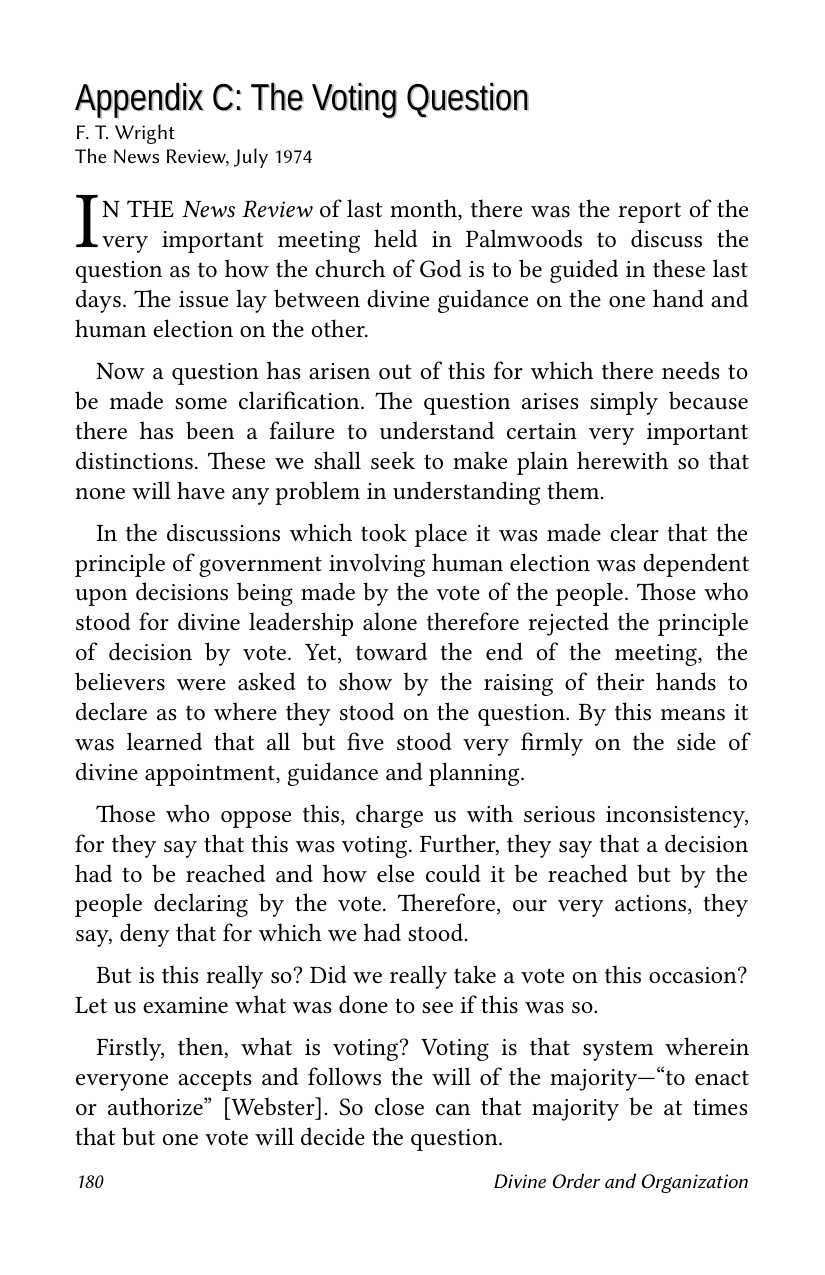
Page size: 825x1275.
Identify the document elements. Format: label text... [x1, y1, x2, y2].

text IN THE News Review of last month, there was the report of the very important meeting held in Palmwoods to discuss the question as to how the church of God is to be guided in these last days. The issue lay between divine guidance on the one hand and human election on the other. [75, 196, 750, 344]
text F. T. Wright [75, 121, 750, 145]
text But is this really so? Did we really take a vote on this occasion? Let us examine what was done to see if this was so. [75, 961, 750, 1020]
text In the discussions which took place it was made clear that the principle of government involving human election was dependent upon decisions being made by the vote of the people. Those who stood for divine leadership alone therefore rejected the principle of decision by vote. Yet, toward the end of the meeting, the believers were asked to show by the raising of their hands to declare as to where they stood on the question. By this means it was learned that all but five stood very firmly on the side of divine appointment, guidance and planning. [75, 519, 750, 786]
text The News Review, July 1974 [75, 145, 750, 168]
text Now a question has arisen out of this for which there needs to be made some clarification. The question arises simply because there has been a failure to understand certain very important distinctions. These we shall seek to make plain herewith so that none will have any problem in understanding them. [75, 357, 750, 505]
text Those who oppose this, charge us with serious inconsistency, for they say that this was voting. Further, they say that a decision had to be reached and how else could it be reached but by the people declaring by the vote. Therefore, our very actions, they say, deny that for which we had stood. [75, 800, 750, 948]
text Firstly, then, what is voting? Voting is that system wherein everyone accepts and follows the will of the majority—“to enact or authorize” [Webster]. So close can that majority be at times that but one vote will decide the question. [75, 1033, 750, 1151]
title Appendix C: The Voting Question [75, 75, 750, 118]
